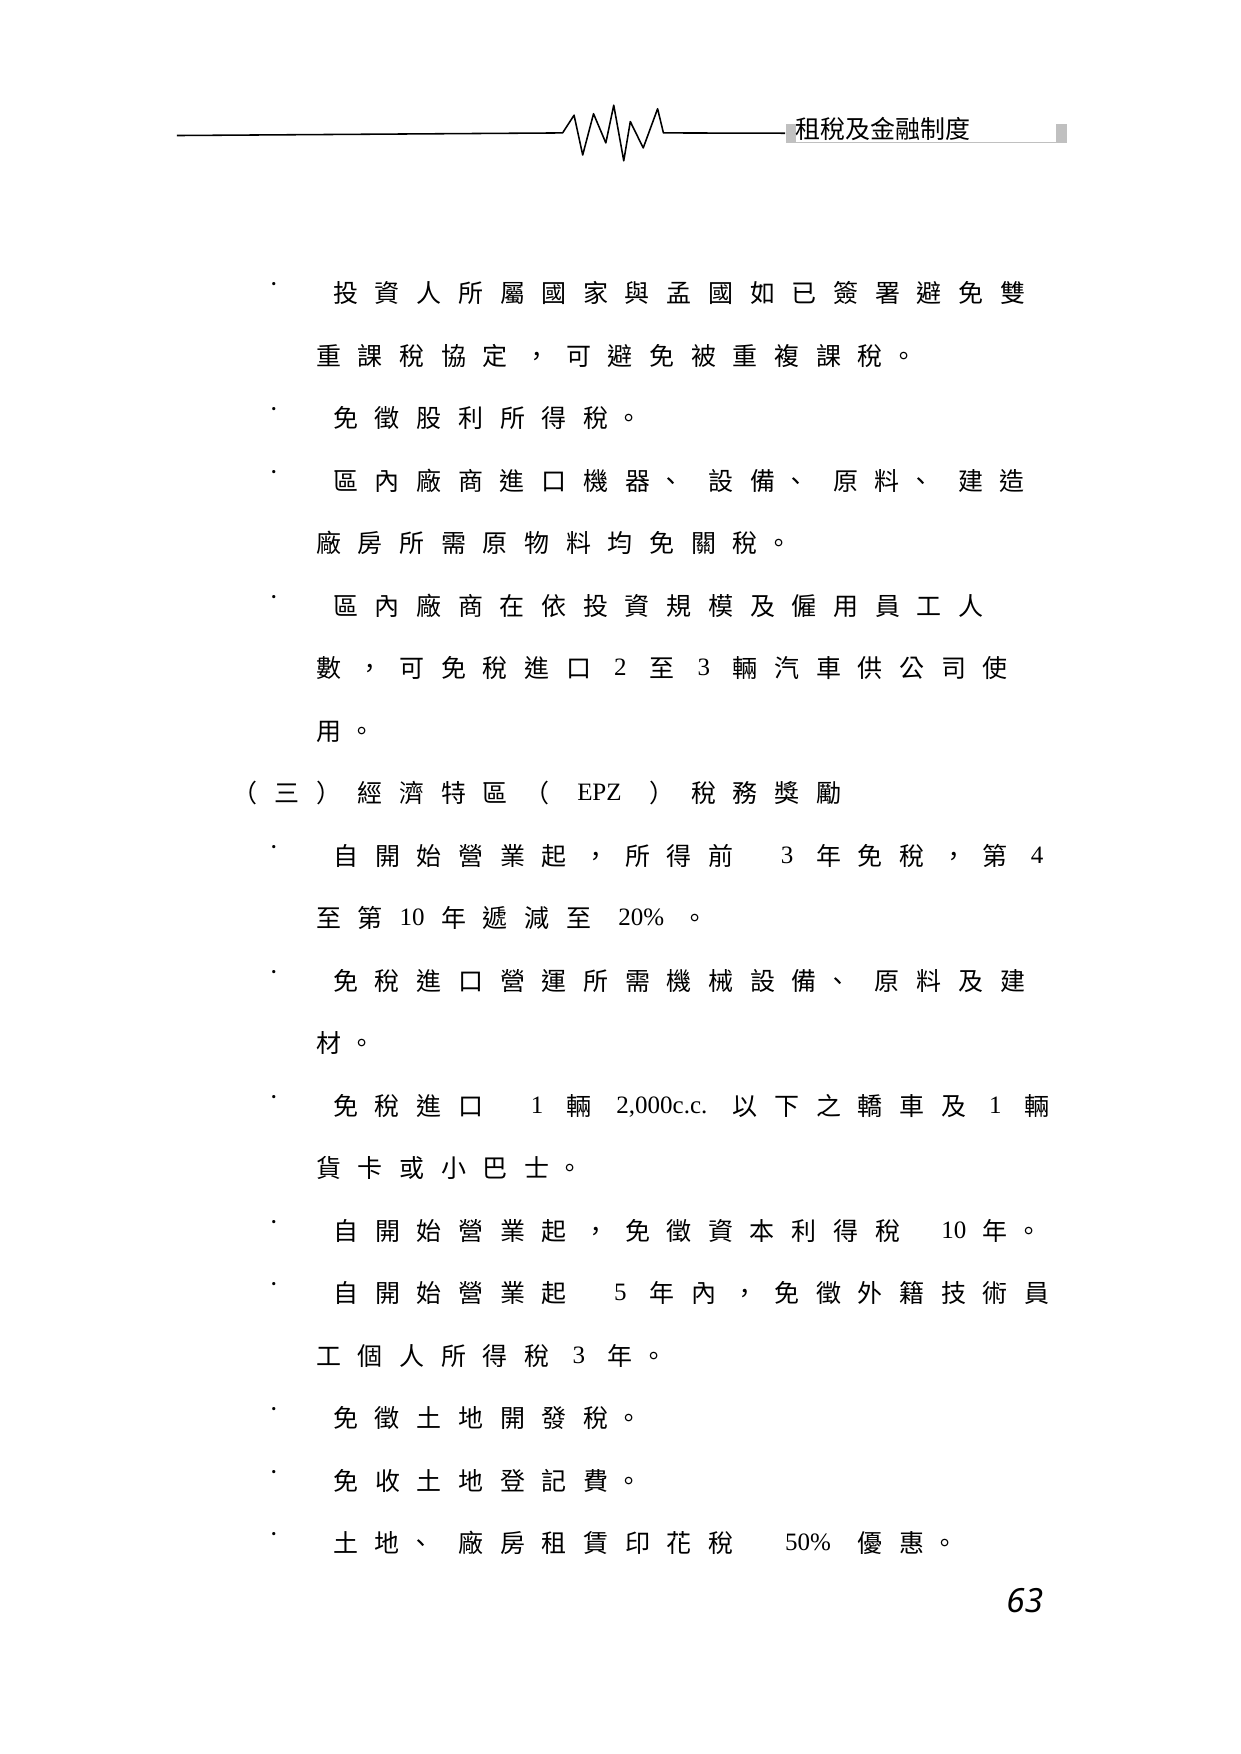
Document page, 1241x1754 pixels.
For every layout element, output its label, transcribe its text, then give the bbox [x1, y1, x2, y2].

text ˙ 免稅進口1輛2,000c.c.以下之轎車及1輛貨卡或小巴士。 [232, 1063, 1058, 1188]
text ˙ 區內廠商在依投資規模及僱用員工人數，可免稅進口2至3輛汽車供公司使用。 [232, 563, 1058, 750]
text ˙ 土地、廠房租賃印花稅50%優惠。 [232, 1500, 1058, 1563]
text ˙ 區內廠商進口機器、設備、原料、建造廠房所需原物料均免關稅。 [232, 438, 1058, 563]
text ˙ 自開始營業起，免徵資本利得稅10年。 [232, 1188, 1058, 1250]
text ˙ 投資人所屬國家與孟國如已簽署避免雙重課稅協定，可避免被重複課稅。 [232, 250, 1058, 375]
text （三）經濟特區（EPZ）稅務獎勵 [207, 750, 1058, 813]
text ˙ 免徵股利所得稅。 [232, 375, 1058, 438]
text ˙ 自開始營業起5年內，免徵外籍技術員工個人所得稅3年。 [232, 1250, 1058, 1375]
text ˙ 免徵土地開發稅。 [232, 1375, 1058, 1438]
text ˙ 免收土地登記費。 [232, 1438, 1058, 1500]
text ˙ 自開始營業起，所得前3年免稅，第4至第10年遞減至20%。 [232, 813, 1058, 938]
text ˙ 免稅進口營運所需機械設備、原料及建材。 [232, 938, 1058, 1063]
